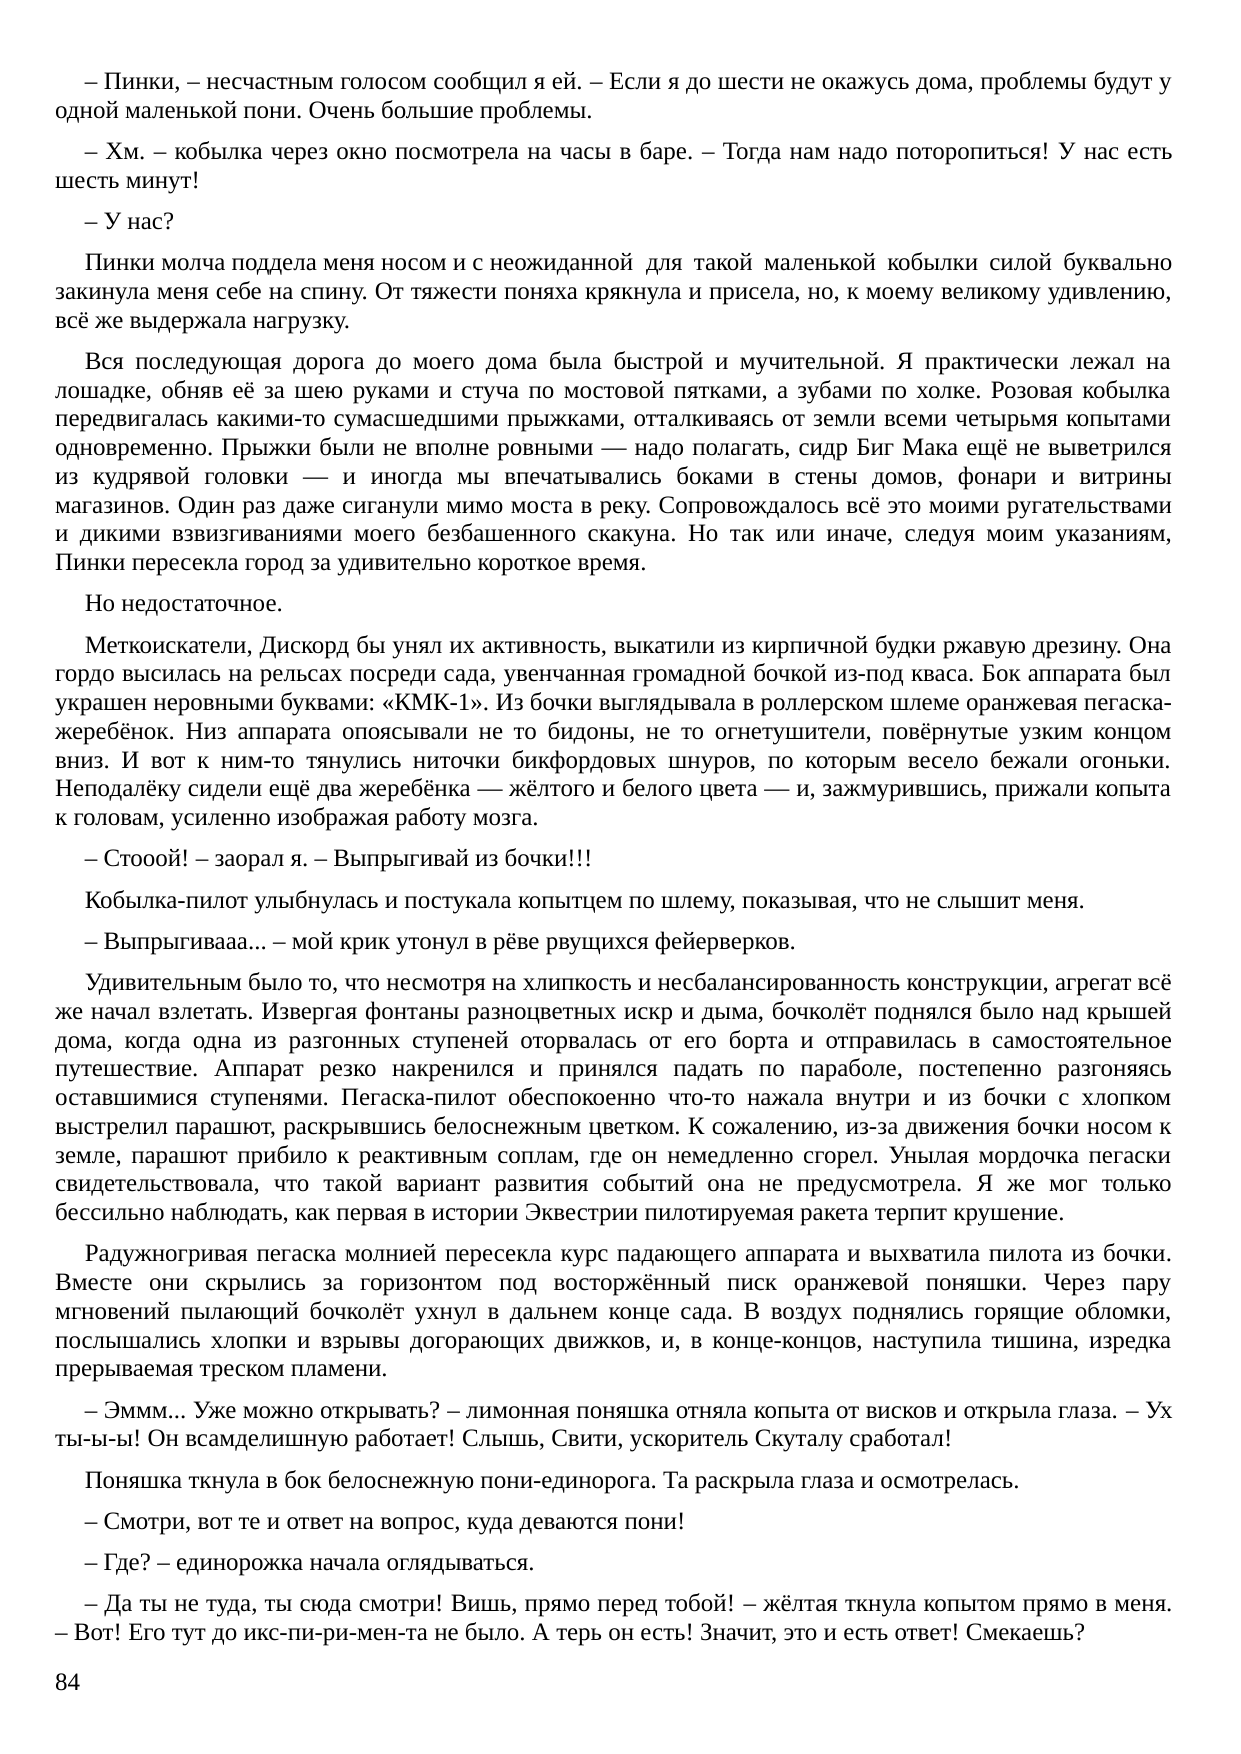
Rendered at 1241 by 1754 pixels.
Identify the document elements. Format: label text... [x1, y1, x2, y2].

text Радужногривая пегаска молнией пересекла курс падающего аппарата и выхватила пилота из бочки. Вместе они скрылись за горизонтом под восторжённый писк оранжевой поняшки. Через пару мгновений пылающий бочколёт ухнул в дальнем конце сада. В воздух поднялись горящие обломки, послышались хлопки и взрывы догорающих движков, и, в конце-концов, наступила тишина, изредка прерываемая треском пламени. [55, 1238, 1173, 1382]
text – Пинки, – несчастным голосом сообщил я ей. – Если я до шести не окажусь дома, проблемы будут у одной маленькой пони. Очень большие проблемы. [55, 66, 1173, 123]
text Кобылка-пилот улыбнулась и постукала копытцем по шлему, показывая, что не слышит меня. [55, 885, 1173, 913]
text – Да ты не туда, ты сюда смотри! Вишь, прямо перед тобой! – жёлтая ткнула копытом прямо в меня. – Вот! Его тут до икс-пи-ри-мен-та не было. А терь он есть! Значит, это и есть ответ! Смекаешь? [55, 1588, 1173, 1646]
text – Смотри, вот те и ответ на вопрос, куда деваются пони! [55, 1506, 1173, 1535]
text – Стооой! – заорал я. – Выпрыгивай из бочки!!! [55, 843, 1173, 872]
text Удивительным было то, что несмотря на хлипкость и несбалансированность конструкции, агрегат всё же начал взлетать. Извергая фонтаны разноцветных искр и дыма, бочколёт поднялся было над крышей дома, когда одна из разгонных ступеней оторвалась от его борта и отправилась в самостоятельное путешествие. Аппарат резко накренился и принялся падать по параболе, постепенно разгоняясь оставшимися ступенями. Пегаска-пилот обеспокоенно что-то нажала внутри и из бочки с хлопком выстрелил парашют, раскрывшись белоснежным цветком. К сожалению, из-за движения бочки носом к земле, парашют прибило к реактивным соплам, где он немедленно сгорел. Унылая мордочка пегаски свидетельствовала, что такой вариант развития событий она не предусмотрела. Я же мог только бессильно наблюдать, как первая в истории Эквестрии пилотируемая ракета терпит крушение. [55, 967, 1173, 1226]
text – Хм. – кобылка через окно посмотрела на часы в баре. – Тогда нам надо поторопиться! У нас есть шесть минут! [55, 136, 1173, 193]
text Пинки молча поддела меня носом и с неожиданной для такой маленькой кобылки силой буквально закинула меня себе на спину. От тяжести поняха крякнула и присела, но, к моему великому удивлению, всё же выдержала нагрузку. [55, 247, 1173, 333]
text – Выпрыгивааа... – мой крик утонул в рёве рвущихся фейерверков. [55, 926, 1173, 955]
text – Эммм... Уже можно открывать? – лимонная поняшка отняла копыта от висков и открыла глаза. – Ух ты-ы-ы! Он всамделишную работает! Слышь, Свити, ускоритель Скуталу сработал! [55, 1395, 1173, 1452]
text – У нас? [55, 206, 1173, 235]
text – Где? – единорожка начала оглядываться. [55, 1547, 1173, 1576]
text Меткоискатели, Дискорд бы унял их активность, выкатили из кирпичной будки ржавую дрезину. Она гордо высилась на рельсах посреди сада, увенчанная громадной бочкой из-под кваса. Бок аппарата был украшен неровными буквами: «КМК-1». Из бочки выглядывала в роллерском шлеме оранжевая пегаска-жеребёнок. Низ аппарата опоясывали не то бидоны, не то огнетушители, повёрнутые узким концом вниз. И вот к ним-то тянулись ниточки бикфордовых шнуров, по которым весело бежали огоньки. Неподалёку сидели ещё два жеребёнка — жёлтого и белого цвета — и, зажмурившись, прижали копыта к головам, усиленно изображая работу мозга. [55, 630, 1173, 831]
text Поняшка ткнула в бок белоснежную пони-единорога. Та раскрыла глаза и осмотрелась. [55, 1465, 1173, 1493]
text Но недостаточное. [55, 588, 1173, 617]
text Вся последующая дорога до моего дома была быстрой и мучительной. Я практически лежал на лошадке, обняв её за шею руками и стуча по мостовой пятками, а зубами по холке. Розовая кобылка передвигалась какими-то сумасшедшими прыжками, отталкиваясь от земли всеми четырьмя копытами одновременно. Прыжки были не вполне ровными — надо полагать, сидр Биг Мака ещё не выветрился из кудрявой головки — и иногда мы впечатывались боками в стены домов, фонари и витрины магазинов. Один раз даже сиганули мимо моста в реку. Сопровождалось всё это моими ругательствами и дикими взвизгиваниями моего безбашенного скакуна. Но так или иначе, следуя моим указаниям, Пинки пересекла город за удивительно короткое время. [55, 346, 1173, 576]
